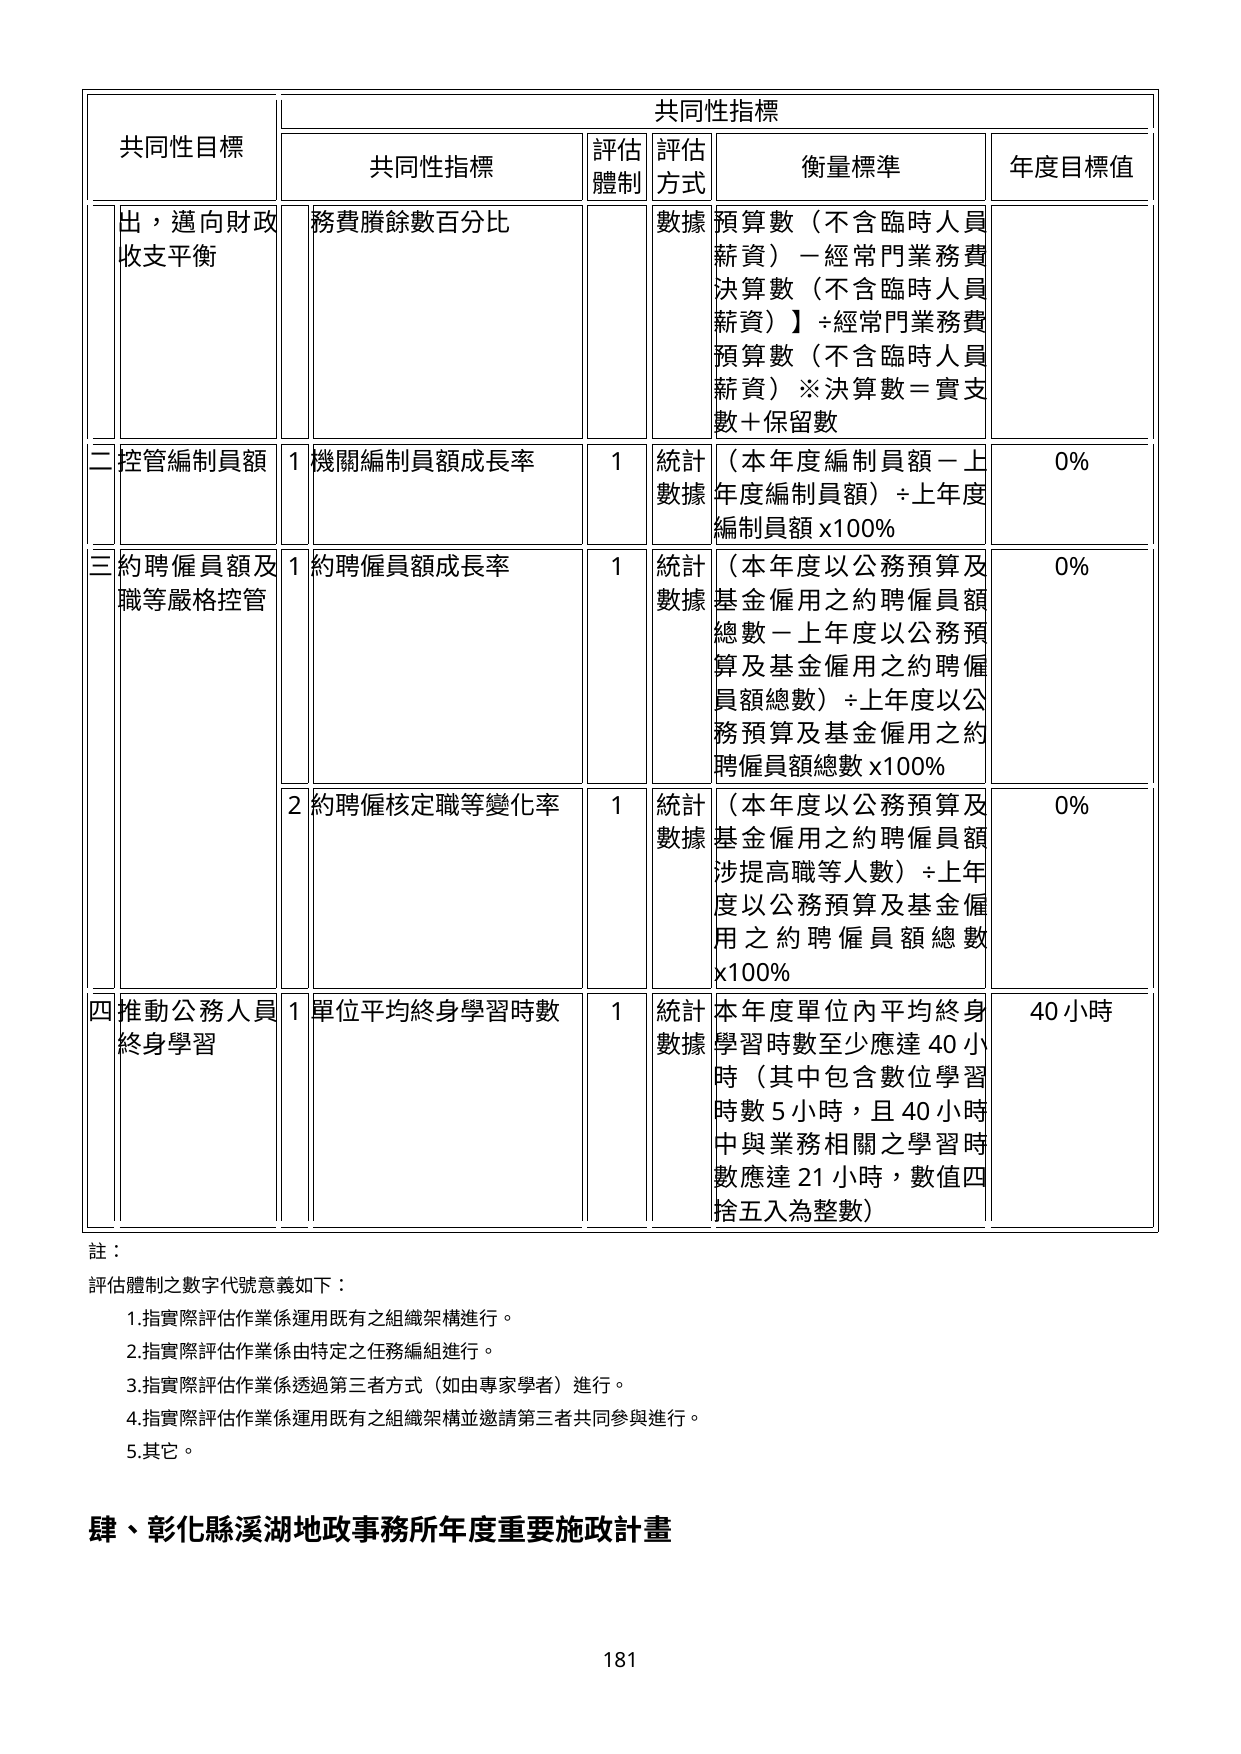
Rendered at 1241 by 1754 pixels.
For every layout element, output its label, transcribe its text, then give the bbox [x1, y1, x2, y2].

table_cell 約聘僱員額成長率 [311, 544, 585, 782]
table_cell [278, 200, 311, 438]
text 5.其它。 [89, 1432, 1152, 1465]
table_cell （本年度編制員額－上年度編制員額）÷上年度編制員額x100% [714, 438, 988, 544]
table_cell （本年度以公務預算及基金僱用之約聘僱員額總數－上年度以公務預算及基金僱用之約聘僱員額總數）÷上年度以公務預算及基金僱用之約聘僱員額總數x100% [714, 544, 988, 782]
table_cell 評估 體制 [585, 129, 649, 199]
table_cell [988, 200, 1156, 438]
text 2.指實際評估作業係由特定之任務編組進行。 [89, 1332, 1152, 1365]
table_cell 2 [278, 783, 311, 988]
table_cell 機關編制員額成長率 [311, 438, 585, 544]
table_cell 1 [278, 988, 311, 1227]
table_cell 1 [585, 438, 649, 544]
table_cell 0% [988, 783, 1156, 988]
table_cell 單位平均終身學習時數 [311, 988, 585, 1227]
table_cell 約聘僱核定職等變化率 [311, 783, 585, 988]
table_cell 40小時 [988, 988, 1156, 1227]
table_cell [585, 200, 649, 438]
table_cell （本年度以公務預算及基金僱用之約聘僱員額涉提高職等人數）÷上年度以公務預算及基金僱用之約聘僱員額總數x100% [714, 783, 988, 988]
table_cell 評估 方式 [649, 129, 714, 199]
table_header 共同性指標 [278, 90, 1156, 127]
table_cell 0% [988, 438, 1156, 544]
table_cell 年度目標值 [988, 128, 1156, 199]
table_cell 務費賸餘數百分比 [311, 200, 585, 438]
table_cell 0% [988, 544, 1156, 782]
text 3.指實際評估作業係透過第三者方式（如由專家學者）進行。 [89, 1365, 1152, 1399]
table_cell 統計數據 [649, 783, 714, 988]
table_cell 本年度單位內平均終身學習時數至少應達40小時（其中包含數位學習時數5小時，且40小時中與業務相關之學習時數應達21小時，數值四捨五入為整數） [714, 988, 988, 1227]
text 評估體制之數字代號意義如下： [89, 1265, 1152, 1299]
text 1.指實際評估作業係運用既有之組織架構進行。 [89, 1299, 1152, 1332]
table_cell 統計數據 [649, 544, 714, 782]
table_cell 控管編制員額 [117, 438, 278, 544]
table_cell 數據 [649, 200, 714, 438]
text 註： [89, 1233, 1152, 1265]
table_cell 1 [585, 783, 649, 988]
table_header 共同性目標 [85, 90, 278, 199]
table_cell 約聘僱員額及職等嚴格控管 [117, 544, 278, 988]
table_cell 1 [278, 438, 311, 544]
table_cell 1 [585, 544, 649, 782]
table_cell [85, 200, 117, 438]
table_cell 衡量標準 [714, 129, 988, 199]
text 4.指實際評估作業係運用既有之組織架構並邀請第三者共同參與進行。 [89, 1399, 1152, 1432]
text 肆、彰化縣溪湖地政事務所年度重要施政計畫 [89, 1507, 1152, 1549]
table_cell 三 [85, 544, 117, 988]
table_cell 四 [85, 988, 117, 1227]
table_cell 預算數（不含臨時人員薪資）－經常門業務費決算數（不含臨時人員薪資）】÷經常門業務費預算數（不含臨時人員薪資）※決算數＝實支數＋保留數 [714, 200, 988, 438]
table_cell 統計數據 [649, 438, 714, 544]
table_cell 1 [585, 988, 649, 1227]
table_cell 統計數據 [649, 988, 714, 1227]
table_cell 1 [278, 544, 311, 782]
table_cell 二 [85, 438, 117, 544]
table_cell 共同性指標 [278, 128, 585, 199]
table_cell 出，邁向財政收支平衡 [117, 200, 278, 438]
table_cell 推動公務人員終身學習 [117, 988, 278, 1227]
